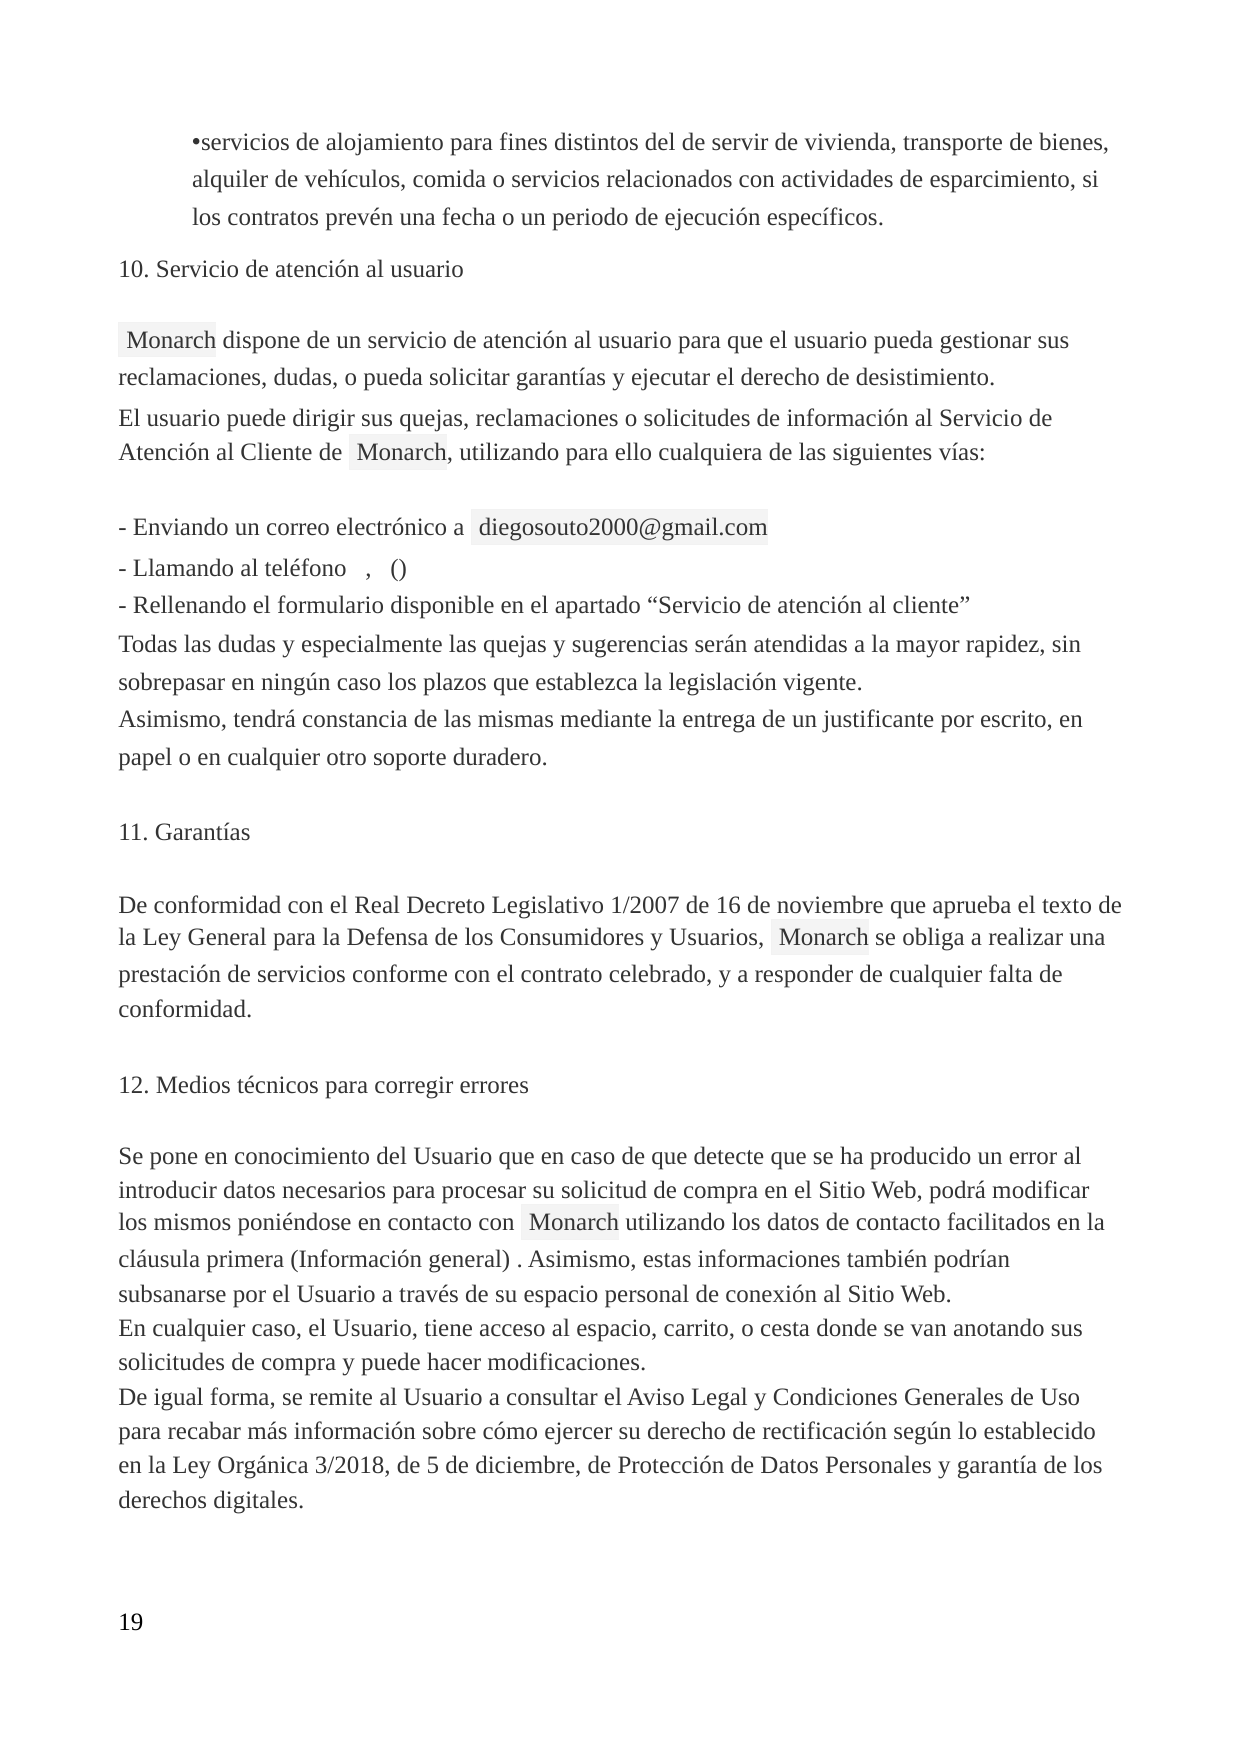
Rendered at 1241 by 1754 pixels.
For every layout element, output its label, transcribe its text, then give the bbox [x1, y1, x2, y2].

text 10. Servicio de atención al usuario [118, 245, 1122, 283]
text 11. Garantías [118, 808, 1122, 846]
text Monarch dispone de un servicio de atención al usuario para que el usuario pueda gestionar sus reclamaciones, dudas, o pueda solicitar garantías y ejecutar el derecho de desistimiento. [118, 322, 1122, 391]
text 12. Medios técnicos para corregir errores [118, 1062, 1122, 1099]
text De conformidad con el Real Decreto Legislativo 1/2007 de 16 de noviembre que aprueba el texto de la Ley General para la Defensa de los Consumidores y Usuarios, Monarch se obliga a realizar una prestación de servicios conforme con el contrato celebrado, y a responder de cualquier falta de conformidad. [118, 885, 1122, 1023]
text Todas las dudas y especialmente las quejas y sugerencias serán atendidas a la mayor rapidez, sin sobrepasar en ningún caso los plazos que establezca la legislación vigente. [118, 621, 1122, 696]
text Asimismo, tendrá constancia de las mismas mediante la entrega de un justificante por escrito, en papel o en cualquier otro soporte duradero. [118, 696, 1122, 771]
list servicios de alojamiento para fines distintos del de servir de vivienda, transporte de bienes, alquiler de vehículos, comida o servicios relacionados con actividades de esparcimiento, si los contratos prevén una fecha o un periodo de ejecución específicos. [118, 118, 1122, 231]
text El usuario puede dirigir sus quejas, reclamaciones o solicitudes de información al Servicio de Atención al Cliente de Monarch, utilizando para ello cualquiera de las siguientes vías: - Enviando un correo electrónico a diegosouto2000@gmail.com - Llamando al teléfono , () - Rellenando el formulario disponible en el apartado “Servicio de atención al cliente” [118, 394, 1122, 619]
text Se pone en conocimiento del Usuario que en caso de que detecte que se ha producido un error al introducir datos necesarios para procesar su solicitud de compra en el Sitio Web, podrá modificar los mismos poniéndose en contacto con Monarch utilizando los datos de contacto facilitados en la cláusula primera (Información general) . Asimismo, estas informaciones también podrían subsanarse por el Usuario a través de su espacio personal de conexión al Sitio Web. En cualquier caso, el Usuario, tiene acceso al espacio, carrito, o cesta donde se van anotando sus solicitudes de compra y puede hacer modificaciones. De igual forma, se remite al Usuario a consultar el Aviso Legal y Condiciones Generales de Uso para recabar más información sobre cómo ejercer su derecho de rectificación según lo establecido en la Ley Orgánica 3/2018, de 5 de diciembre, de Protección de Datos Personales y garantía de los derechos digitales. [118, 1101, 1122, 1514]
